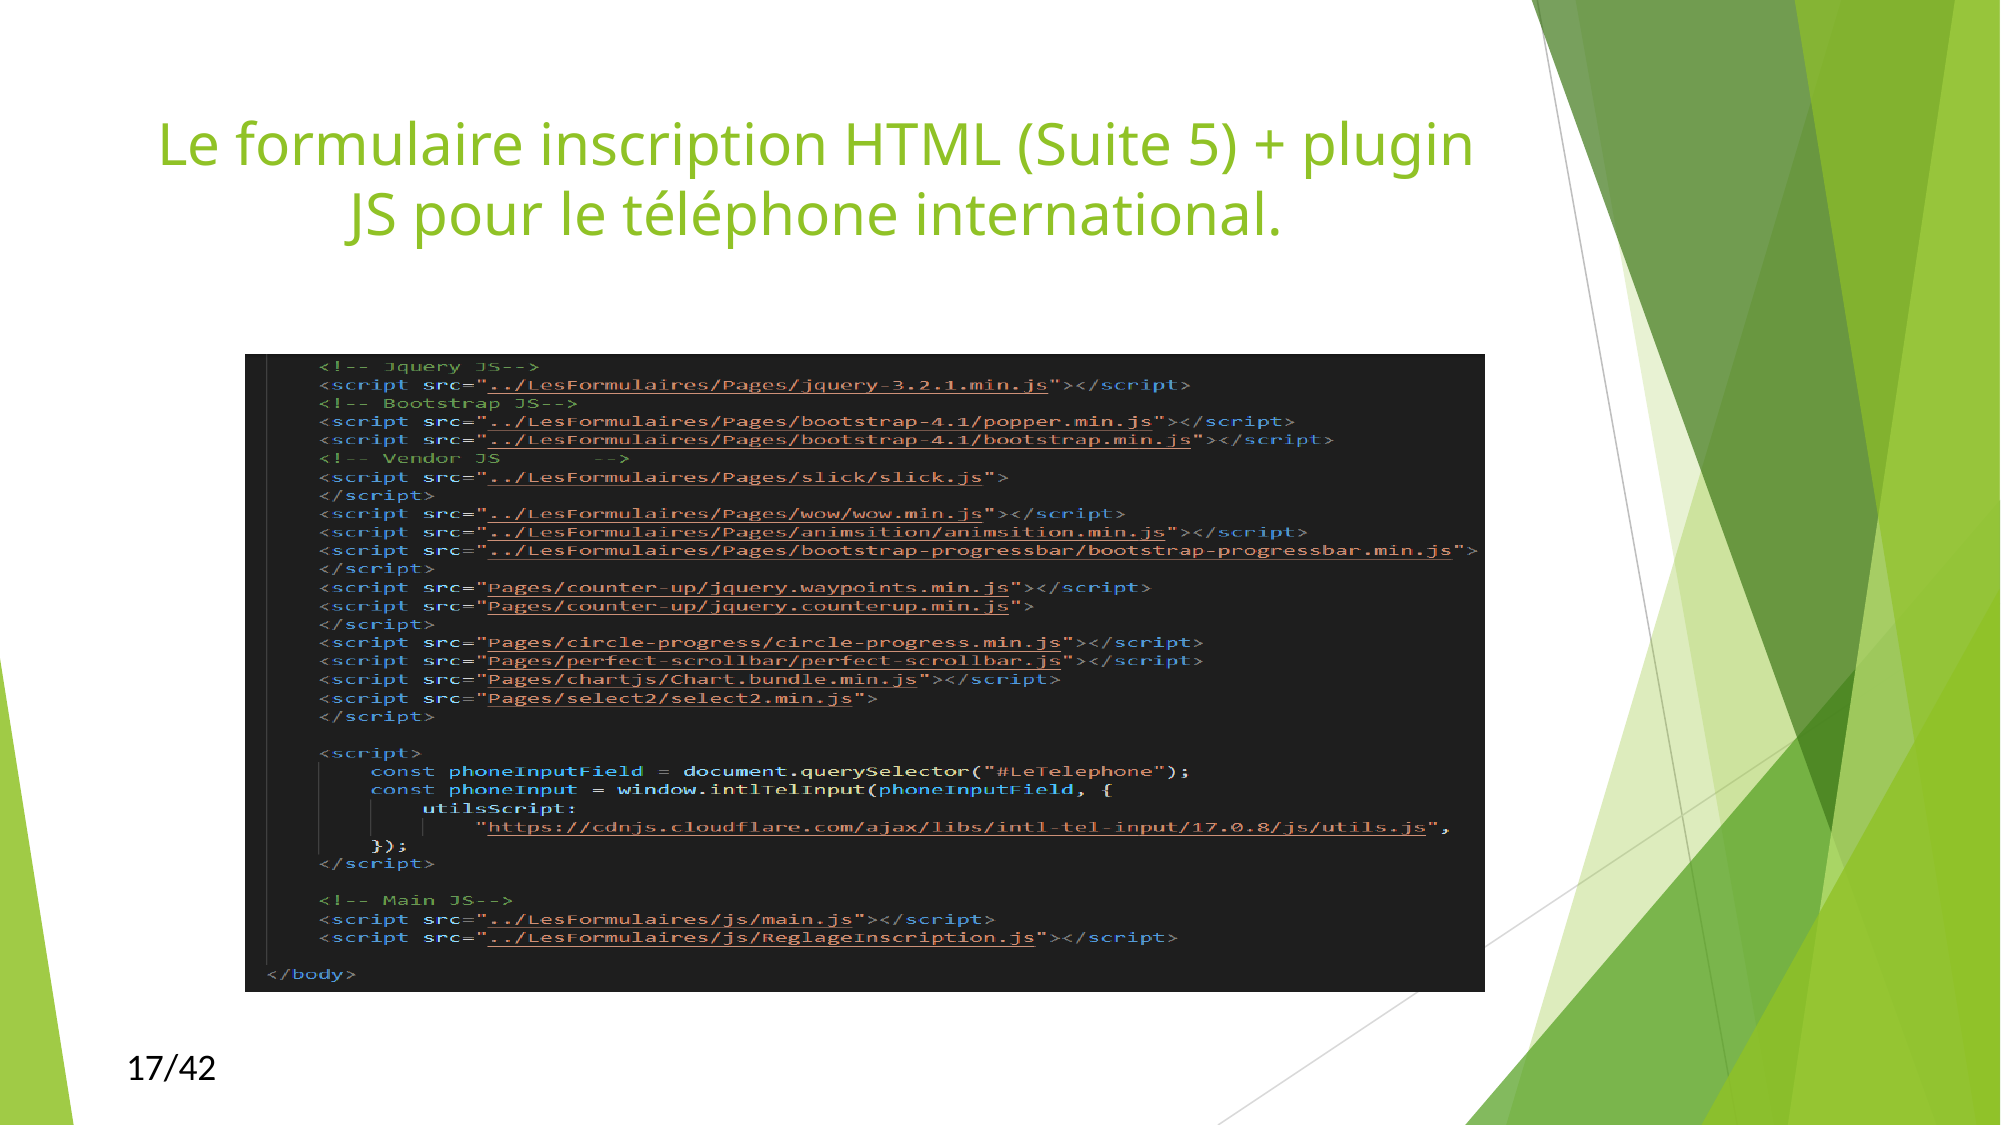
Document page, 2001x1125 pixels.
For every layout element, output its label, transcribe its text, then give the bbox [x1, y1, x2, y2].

text_box 17/42 [111, 1035, 264, 1097]
title Le formulaire inscription HTML (Suite 5) + plugin JS pour le téléphone international. [111, 99, 1522, 265]
picture [245, 354, 1485, 992]
